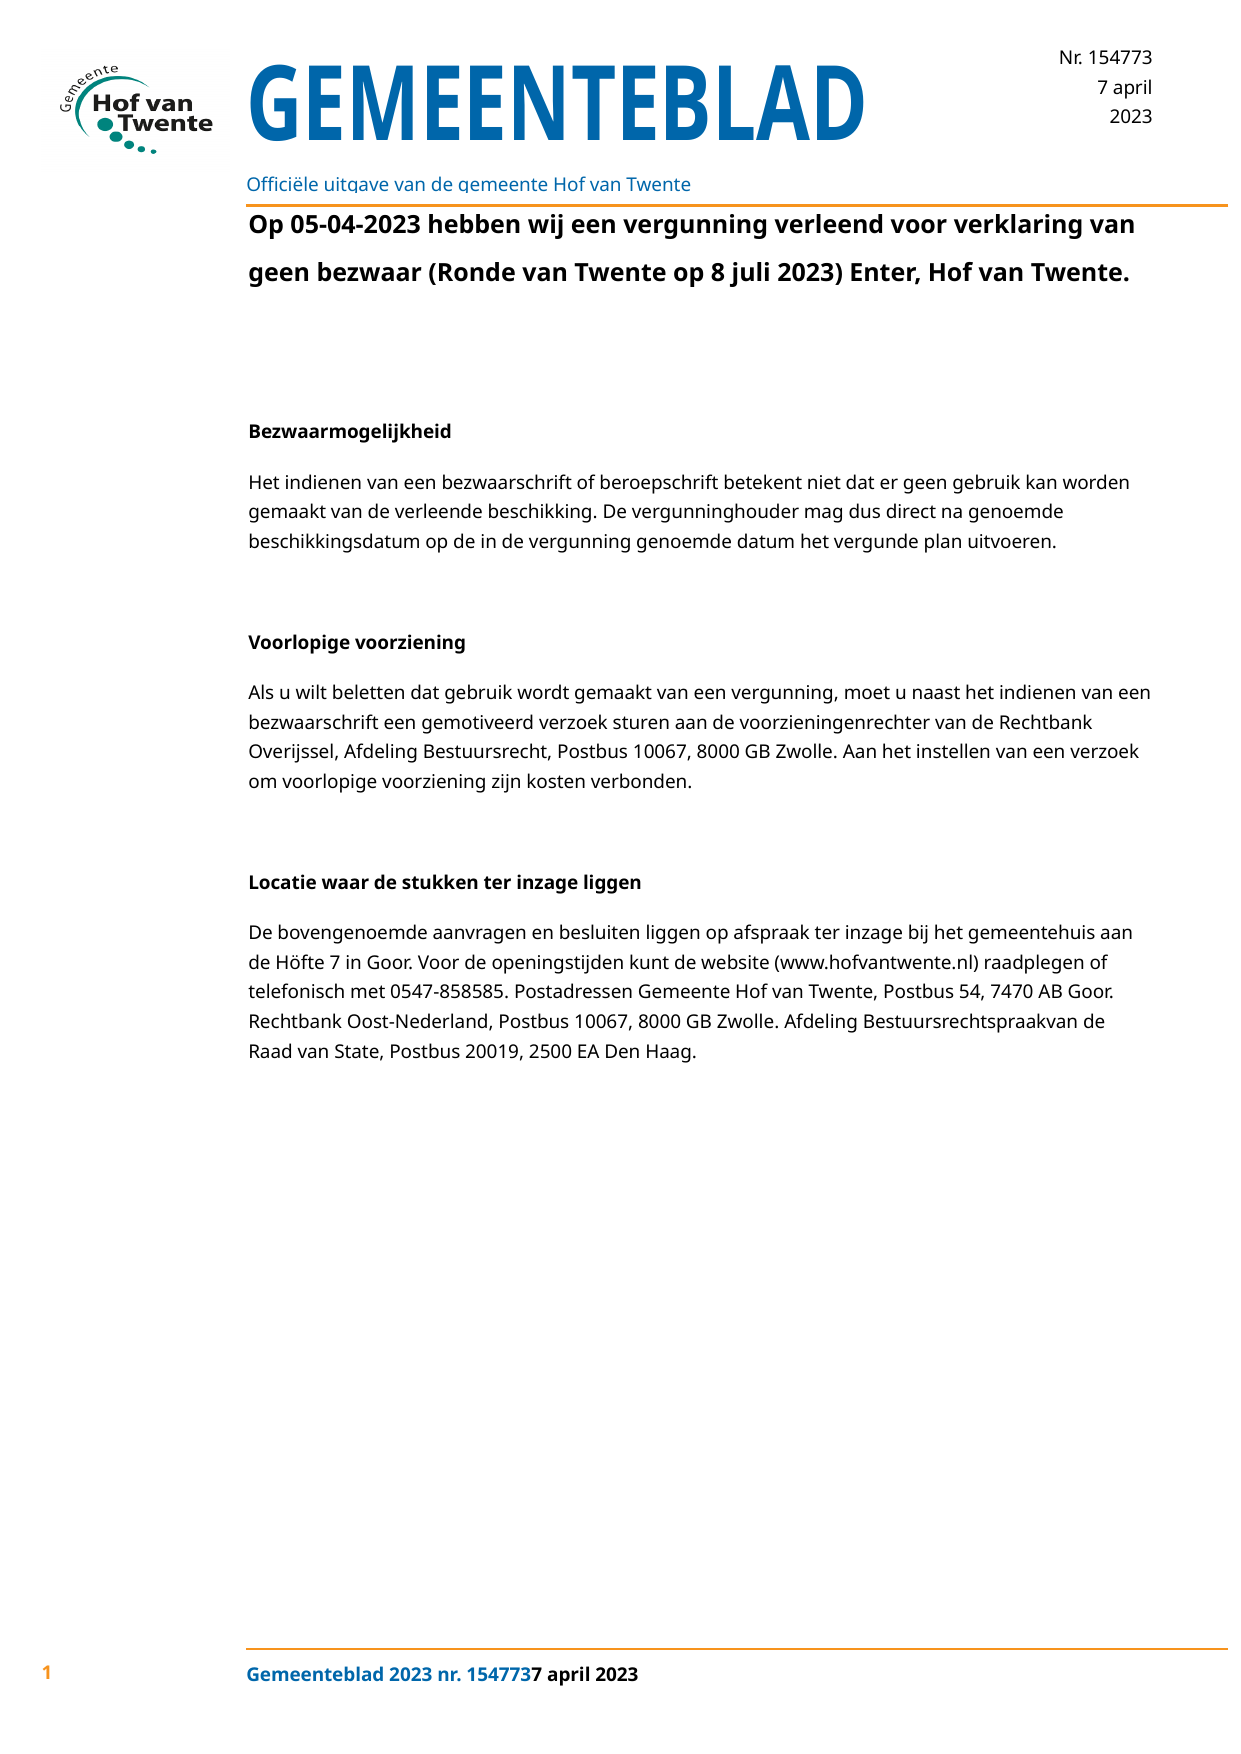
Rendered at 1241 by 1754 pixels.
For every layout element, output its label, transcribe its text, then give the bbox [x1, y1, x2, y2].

text Op 05-04-2023 hebben wij een vergunning verleend voor verklaring van geen bezwaar (Ronde van Twente op 8 juli 2023) Enter, Hof van Twente. [248, 207, 1152, 288]
text Als u wilt beletten dat gebruik wordt gemaakt van een vergunning, moet u naast het indienen van een bezwaarschrift een gemotiveerd verzoek sturen aan de voorzieningenrechter van de Rechtbank Overijssel, Afdeling Bestuursrecht, Postbus 10067, 8000 GB Zwolle. Aan het instellen van een verzoek om voorlopige voorziening zijn kosten verbonden. [248, 679, 1152, 794]
text Voorlopige voorziening [248, 629, 1152, 655]
text De bovengenoemde aanvragen en besluiten liggen op afspraak ter inzage bij het gemeentehuis aan de Höfte 7 in Goor. Voor de openingstijden kunt de website (www.hofvantwente.nl) raadplegen of telefonisch met 0547-858585. Postadressen Gemeente Hof van Twente, Postbus 54, 7470 AB Goor. Rechtbank Oost-Nederland, Postbus 10067, 8000 GB Zwolle. Afdeling Bestuursrechtspraakvan de Raad van State, Postbus 20019, 2500 EA Den Haag. [248, 919, 1152, 1064]
text Bezwaarmogelijkheid [248, 419, 1152, 444]
text Het indienen van een bezwaarschrift of beroepschrift betekent niet dat er geen gebruik kan worden gemaakt van de verleende beschikking. De vergunninghouder mag dus direct na genoemde beschikkingsdatum op de in de vergunning genoemde datum het vergunde plan uitvoeren. [248, 469, 1152, 554]
text Locatie waar de stukken ter inzage liggen [248, 869, 1152, 895]
picture [41, 47, 231, 172]
